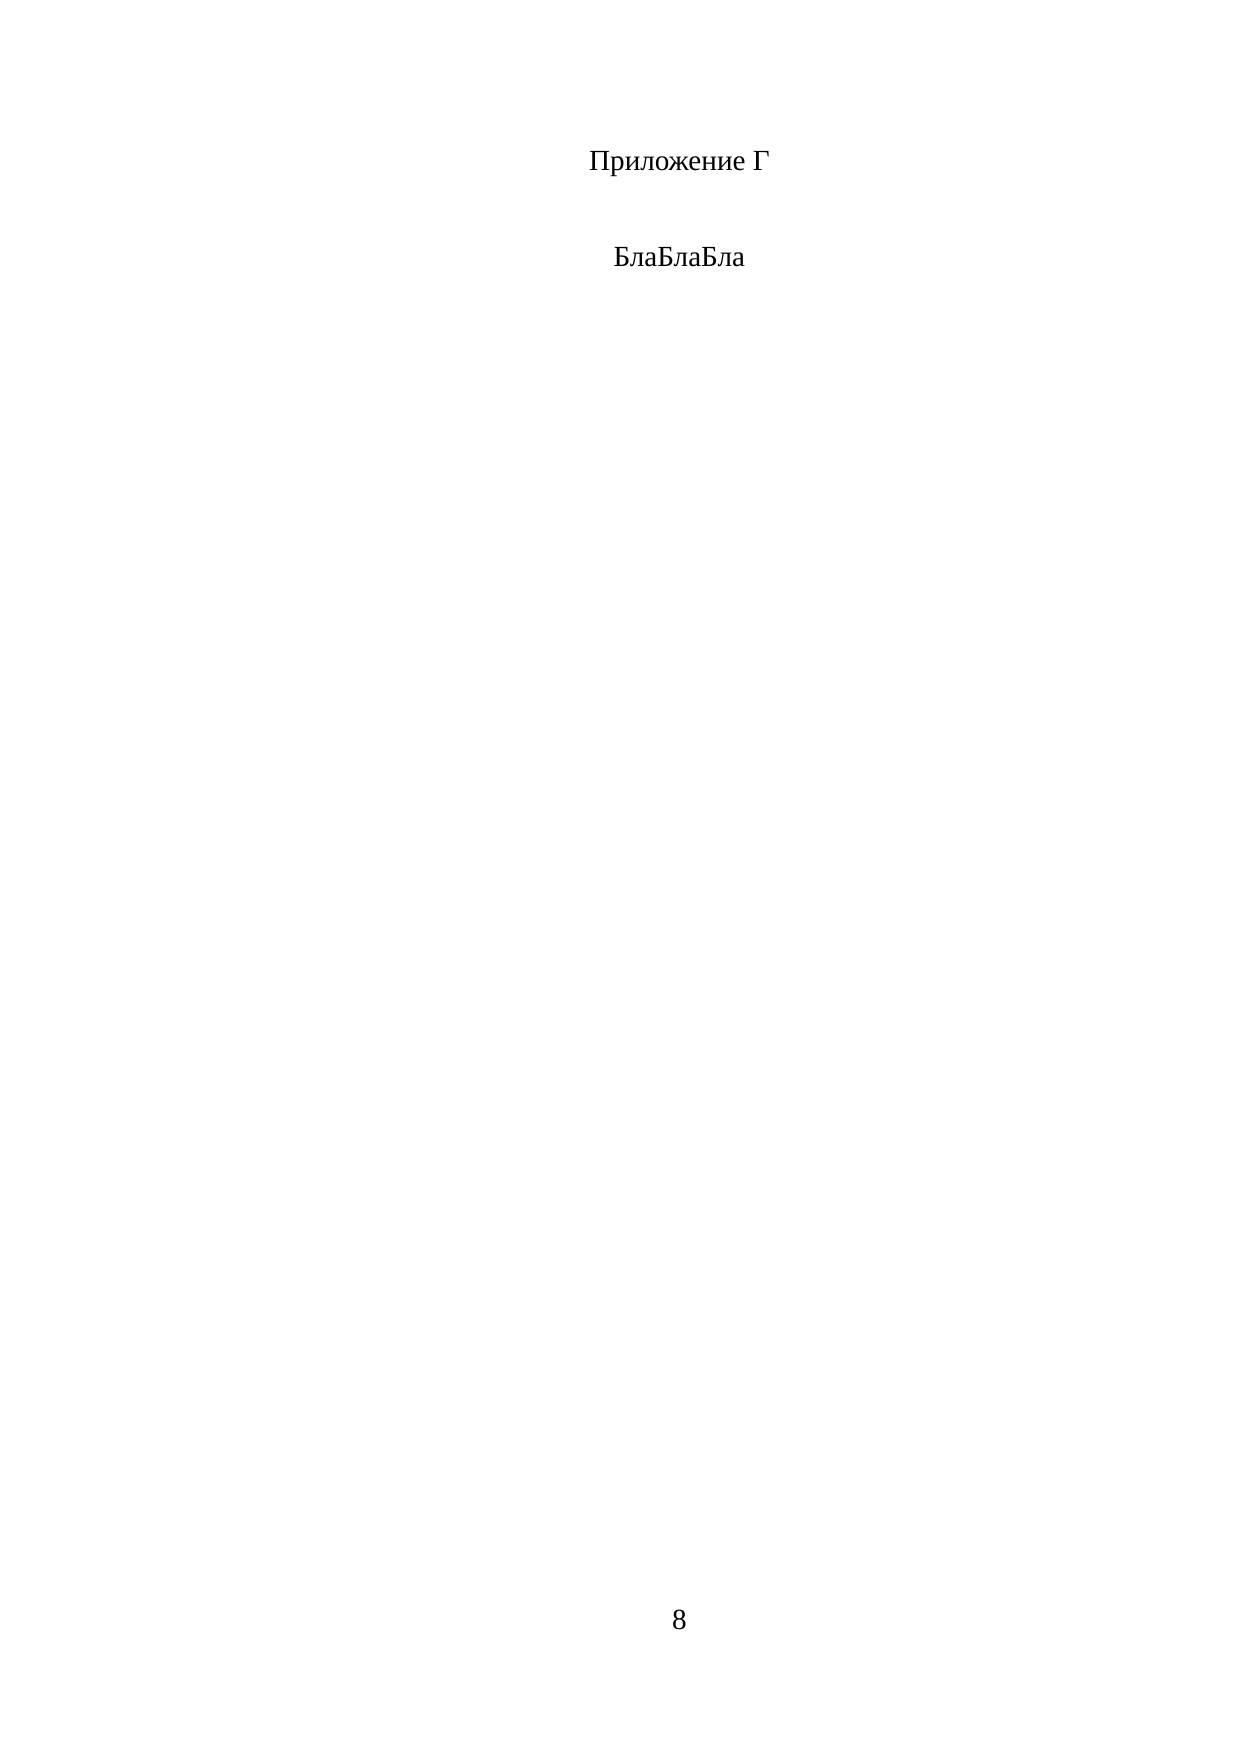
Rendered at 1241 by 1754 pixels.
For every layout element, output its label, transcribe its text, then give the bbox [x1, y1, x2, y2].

subtitle Приложение Г [177, 143, 1181, 177]
text БлаБлаБла [177, 239, 1181, 273]
